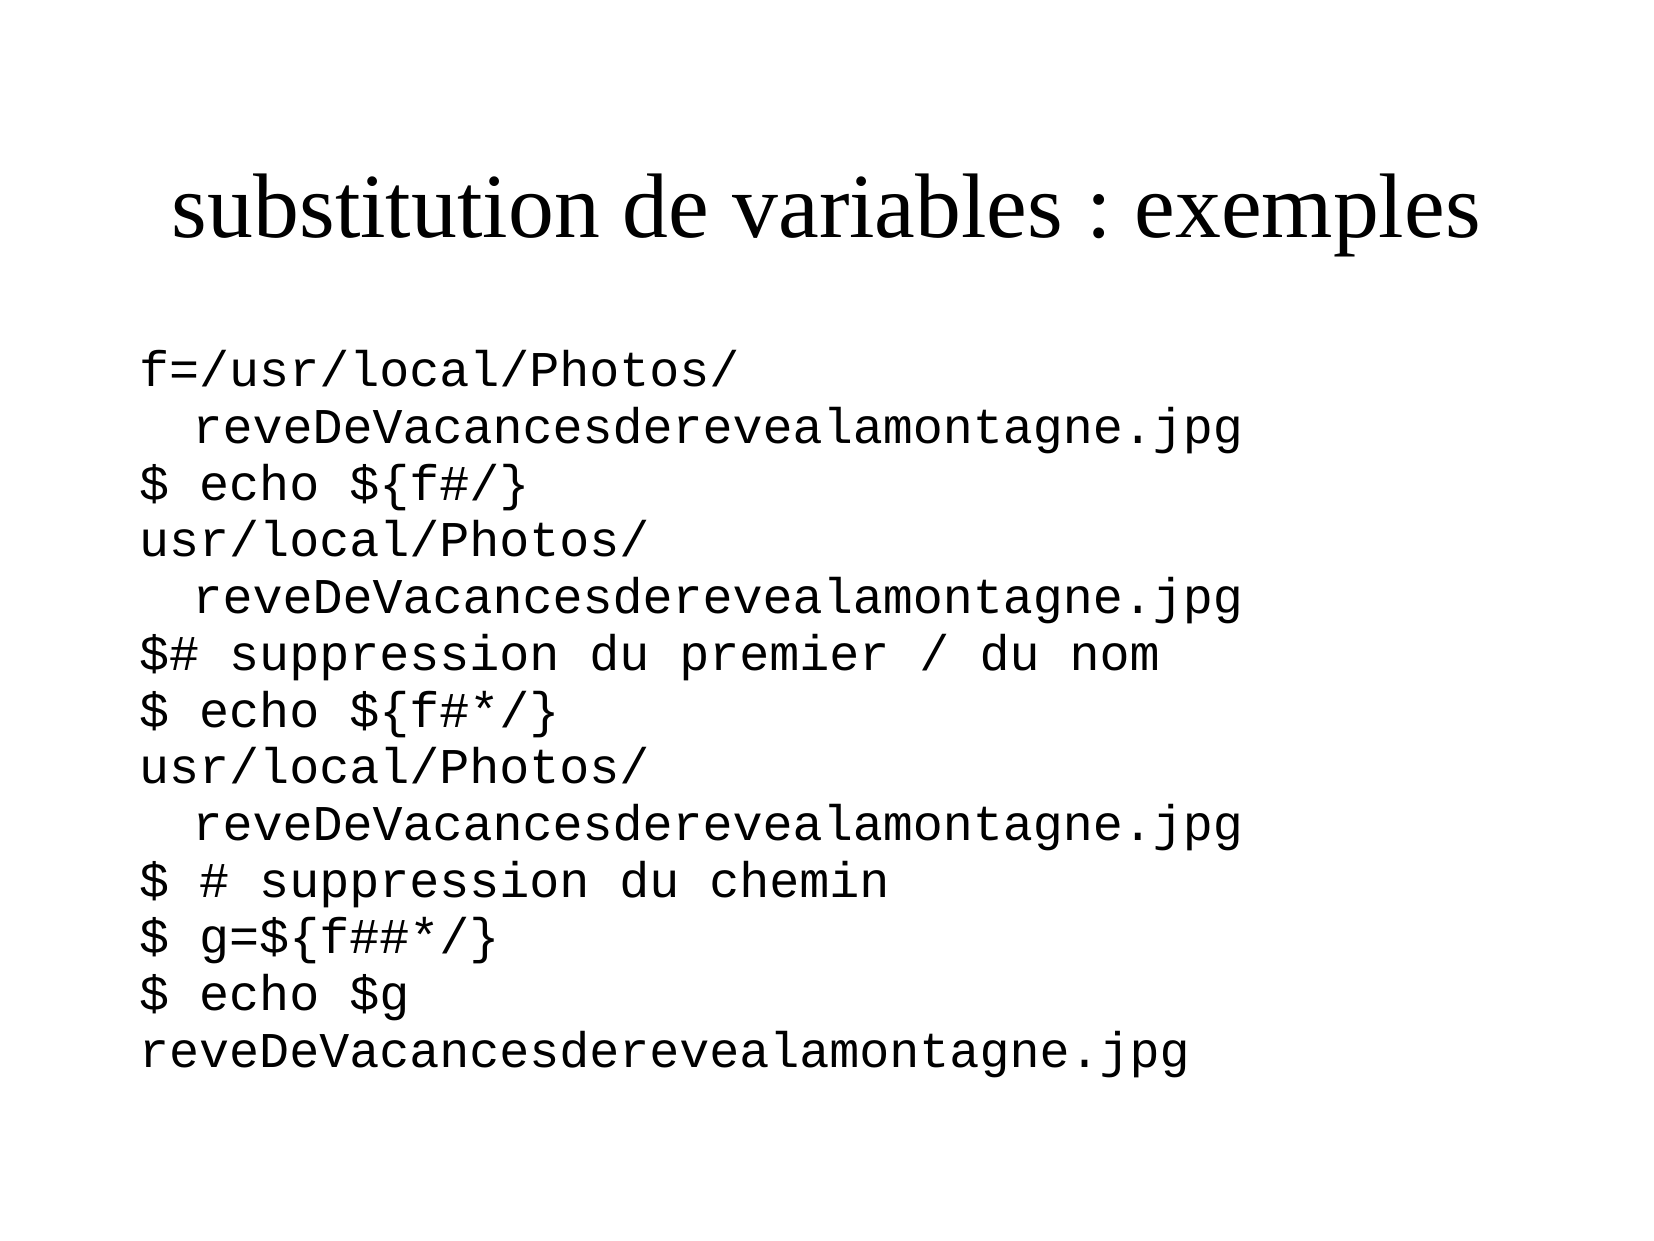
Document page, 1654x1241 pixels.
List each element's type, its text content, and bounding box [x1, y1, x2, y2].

title substitution de variables : exemples [121, 102, 1534, 311]
list f=/usr/local/Photos/reveDeVacancesderevealamontagne.jpg $ echo ${f#/} usr/local/Photos/reveDeVacancesderevealamontagne.jpg $# suppression du premier / du nom $ echo ${f#*/} usr/local/Photos/reveDeVacancesderevealamontagne.jpg $ # suppression du chemin $ g=${f##*/} $ echo $g reveDeVacancesderevealamontagne.jpg [121, 344, 1534, 1127]
